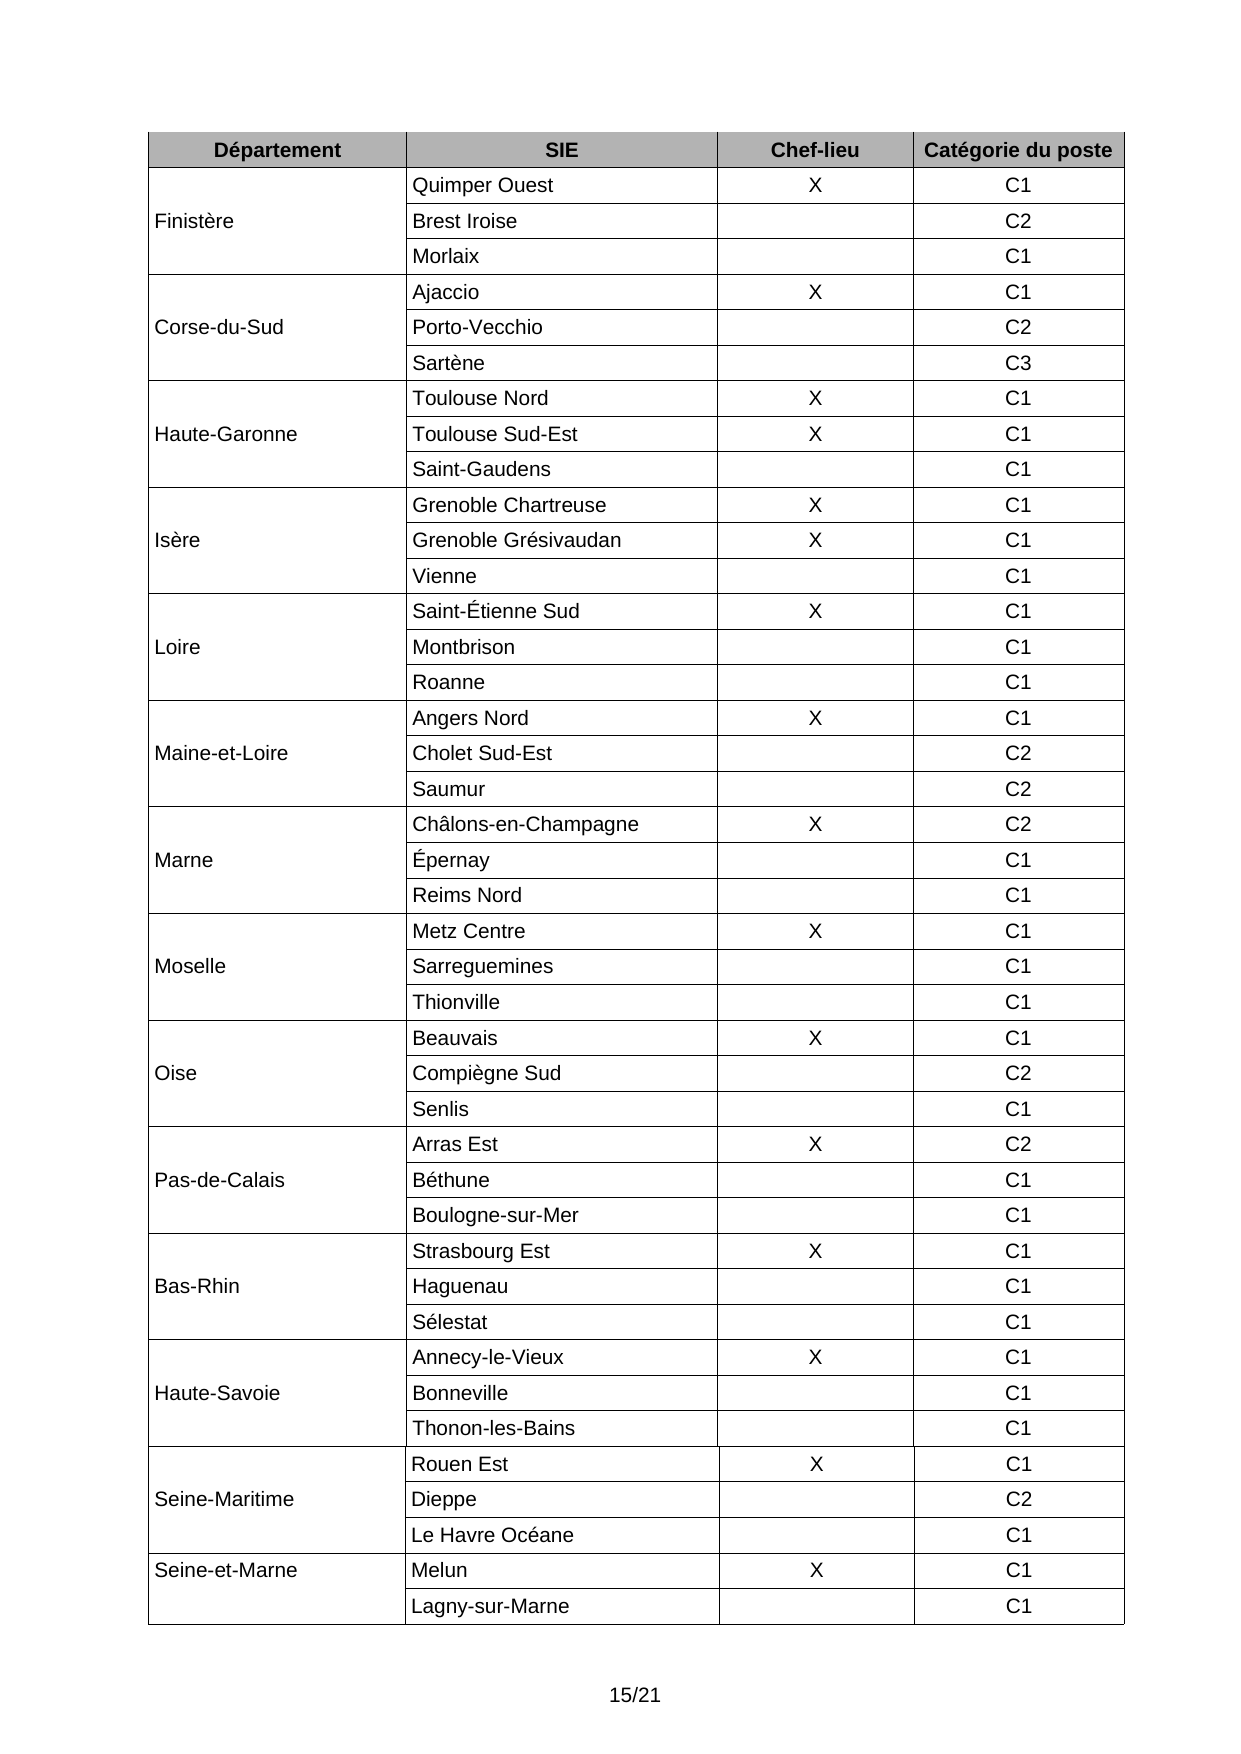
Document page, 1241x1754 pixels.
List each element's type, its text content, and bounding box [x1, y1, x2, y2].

table_cell Beauvais [407, 1021, 717, 1055]
table_cell [718, 204, 913, 238]
table_cell C1 [914, 594, 1124, 629]
table_cell [718, 1092, 913, 1126]
table_cell [718, 96, 913, 132]
table_cell C1 [914, 275, 1124, 309]
table_cell C1 [914, 985, 1124, 1019]
table_cell Annecy-le-Vieux [407, 1340, 717, 1375]
table_cell C1 [914, 381, 1124, 416]
table_cell Béthune [407, 1163, 717, 1197]
table_cell Bas-Rhin [149, 1234, 406, 1339]
table_cell Châlons-en-Champagne [407, 807, 717, 842]
table_cell [718, 1269, 913, 1304]
table_cell Épernay [407, 843, 717, 877]
table_cell C2 [915, 1482, 1124, 1517]
table_cell [718, 1056, 913, 1091]
table_cell [718, 310, 913, 345]
table_cell C1 [914, 914, 1124, 948]
table_cell C1 [914, 1163, 1124, 1197]
table_cell [718, 1411, 913, 1446]
table_cell Pas-de-Calais [149, 1127, 406, 1233]
table_cell C1 [914, 665, 1124, 700]
table_cell X [718, 807, 913, 842]
table_cell X [718, 381, 913, 416]
table_cell Thonon-les-Bains [407, 1411, 717, 1446]
table_header C1 [915, 1447, 1124, 1481]
table_cell [718, 665, 913, 700]
table_cell Angers Nord [407, 701, 717, 735]
table_cell Compiègne Sud [407, 1056, 717, 1091]
table_header Rouen Est [406, 1447, 719, 1481]
table_cell X [720, 1554, 914, 1588]
table_cell [718, 346, 913, 380]
table_cell C1 [914, 1021, 1124, 1055]
table_cell [718, 239, 913, 274]
table_cell C1 [914, 630, 1124, 664]
table_cell [718, 630, 913, 664]
table_cell Metz Centre [407, 914, 717, 948]
table_cell C1 [915, 1518, 1124, 1552]
table_cell Haguenau [407, 1269, 717, 1304]
table_cell C1 [914, 523, 1124, 558]
table_header Seine-Maritime [149, 1447, 405, 1552]
table_cell Seine-et-Marne [149, 1554, 405, 1623]
table_cell X [718, 1340, 913, 1375]
table_cell Saint-Étienne Sud [407, 594, 717, 629]
table_cell C1 [914, 1411, 1124, 1446]
table_cell Toulouse Sud-Est [407, 417, 717, 451]
table_cell [718, 879, 913, 913]
table_cell Catégorie du poste [914, 132, 1124, 167]
table_cell Grenoble Grésivaudan [407, 523, 717, 558]
table_cell Maine-et-Loire [149, 701, 406, 806]
table_cell C1 [914, 452, 1124, 487]
table_cell [718, 736, 913, 771]
table_cell [718, 1305, 913, 1339]
table_cell C2 [914, 1127, 1124, 1162]
table_cell C1 [914, 1092, 1124, 1126]
table_cell [718, 843, 913, 877]
table_cell [720, 1482, 914, 1517]
table_cell Boulogne-sur-Mer [407, 1198, 717, 1233]
table_cell [718, 1376, 913, 1410]
table_cell C1 [915, 1554, 1124, 1588]
table_cell [149, 96, 406, 132]
table_cell [913, 96, 1124, 132]
table_cell Haute-Garonne [149, 381, 406, 487]
table_cell Toulouse Nord [407, 381, 717, 416]
table_cell Vienne [407, 559, 717, 593]
table_cell [718, 985, 913, 1019]
table_cell Haute-Savoie [149, 1340, 406, 1446]
table_cell C1 [914, 239, 1124, 274]
table_cell C3 [914, 346, 1124, 380]
table_cell Saumur [407, 772, 717, 806]
table_cell C2 [914, 204, 1124, 238]
table_cell [718, 559, 913, 593]
table_cell Loire [149, 594, 406, 700]
table_cell Reims Nord [407, 879, 717, 913]
table_cell C1 [915, 1589, 1124, 1623]
table_cell Département [149, 132, 406, 167]
table_cell C1 [914, 488, 1124, 522]
table_cell Strasbourg Est [407, 1234, 717, 1268]
table_cell SIE [407, 132, 717, 167]
table_cell Isère [149, 488, 406, 593]
table_cell X [718, 523, 913, 558]
table_cell C1 [914, 1340, 1124, 1375]
table_cell X [718, 488, 913, 522]
table_cell Sélestat [407, 1305, 717, 1339]
table_cell [720, 1518, 914, 1552]
table_cell X [718, 417, 913, 451]
table_cell Sarreguemines [407, 950, 717, 984]
table_cell [718, 1198, 913, 1233]
table_cell Melun [406, 1554, 719, 1588]
table_cell C2 [914, 310, 1124, 345]
table_cell Moselle [149, 914, 406, 1019]
table_cell Finistère [149, 168, 406, 274]
table_cell Dieppe [406, 1482, 719, 1517]
table_cell [720, 1589, 914, 1623]
table_cell C1 [914, 1376, 1124, 1410]
table_cell X [718, 1234, 913, 1268]
table_cell Ajaccio [407, 275, 717, 309]
table_cell Lagny-sur-Marne [406, 1589, 719, 1623]
table_cell C1 [914, 417, 1124, 451]
table_cell Cholet Sud-Est [407, 736, 717, 771]
table_cell C2 [914, 736, 1124, 771]
table_cell C2 [914, 772, 1124, 806]
table_cell Saint-Gaudens [407, 452, 717, 487]
table_cell X [718, 1021, 913, 1055]
table_cell C1 [914, 843, 1124, 877]
table_cell Sartène [407, 346, 717, 380]
table_cell Roanne [407, 665, 717, 700]
table_cell C2 [914, 1056, 1124, 1091]
table_cell X [718, 914, 913, 948]
table_cell C1 [914, 168, 1124, 203]
table_cell X [718, 275, 913, 309]
table_cell [718, 950, 913, 984]
table_cell C2 [914, 807, 1124, 842]
table_cell [718, 772, 913, 806]
table_cell Corse-du-Sud [149, 275, 406, 380]
table_cell X [718, 701, 913, 735]
table_cell Grenoble Chartreuse [407, 488, 717, 522]
table_header X [720, 1447, 914, 1481]
table_cell C1 [914, 879, 1124, 913]
table_cell Oise [149, 1021, 406, 1126]
table_cell Porto-Vecchio [407, 310, 717, 345]
table_cell Morlaix [407, 239, 717, 274]
table_cell Montbrison [407, 630, 717, 664]
table_cell Arras Est [407, 1127, 717, 1162]
table_cell Senlis [407, 1092, 717, 1126]
table_cell X [718, 168, 913, 203]
table_cell C1 [914, 701, 1124, 735]
table_cell Le Havre Océane [406, 1518, 719, 1552]
table_cell [718, 452, 913, 487]
table_cell Marne [149, 807, 406, 913]
table_cell Bonneville [407, 1376, 717, 1410]
table_cell [718, 1163, 913, 1197]
table_cell [406, 96, 717, 132]
table_cell C1 [914, 950, 1124, 984]
table_cell Brest Iroise [407, 204, 717, 238]
table_cell Chef-lieu [718, 132, 913, 167]
table_cell X [718, 594, 913, 629]
table_cell C1 [914, 1198, 1124, 1233]
table_cell Thionville [407, 985, 717, 1019]
table_cell C1 [914, 1305, 1124, 1339]
table_cell C1 [914, 559, 1124, 593]
table_cell C1 [914, 1269, 1124, 1304]
table_cell X [718, 1127, 913, 1162]
table_cell C1 [914, 1234, 1124, 1268]
table_cell Quimper Ouest [407, 168, 717, 203]
